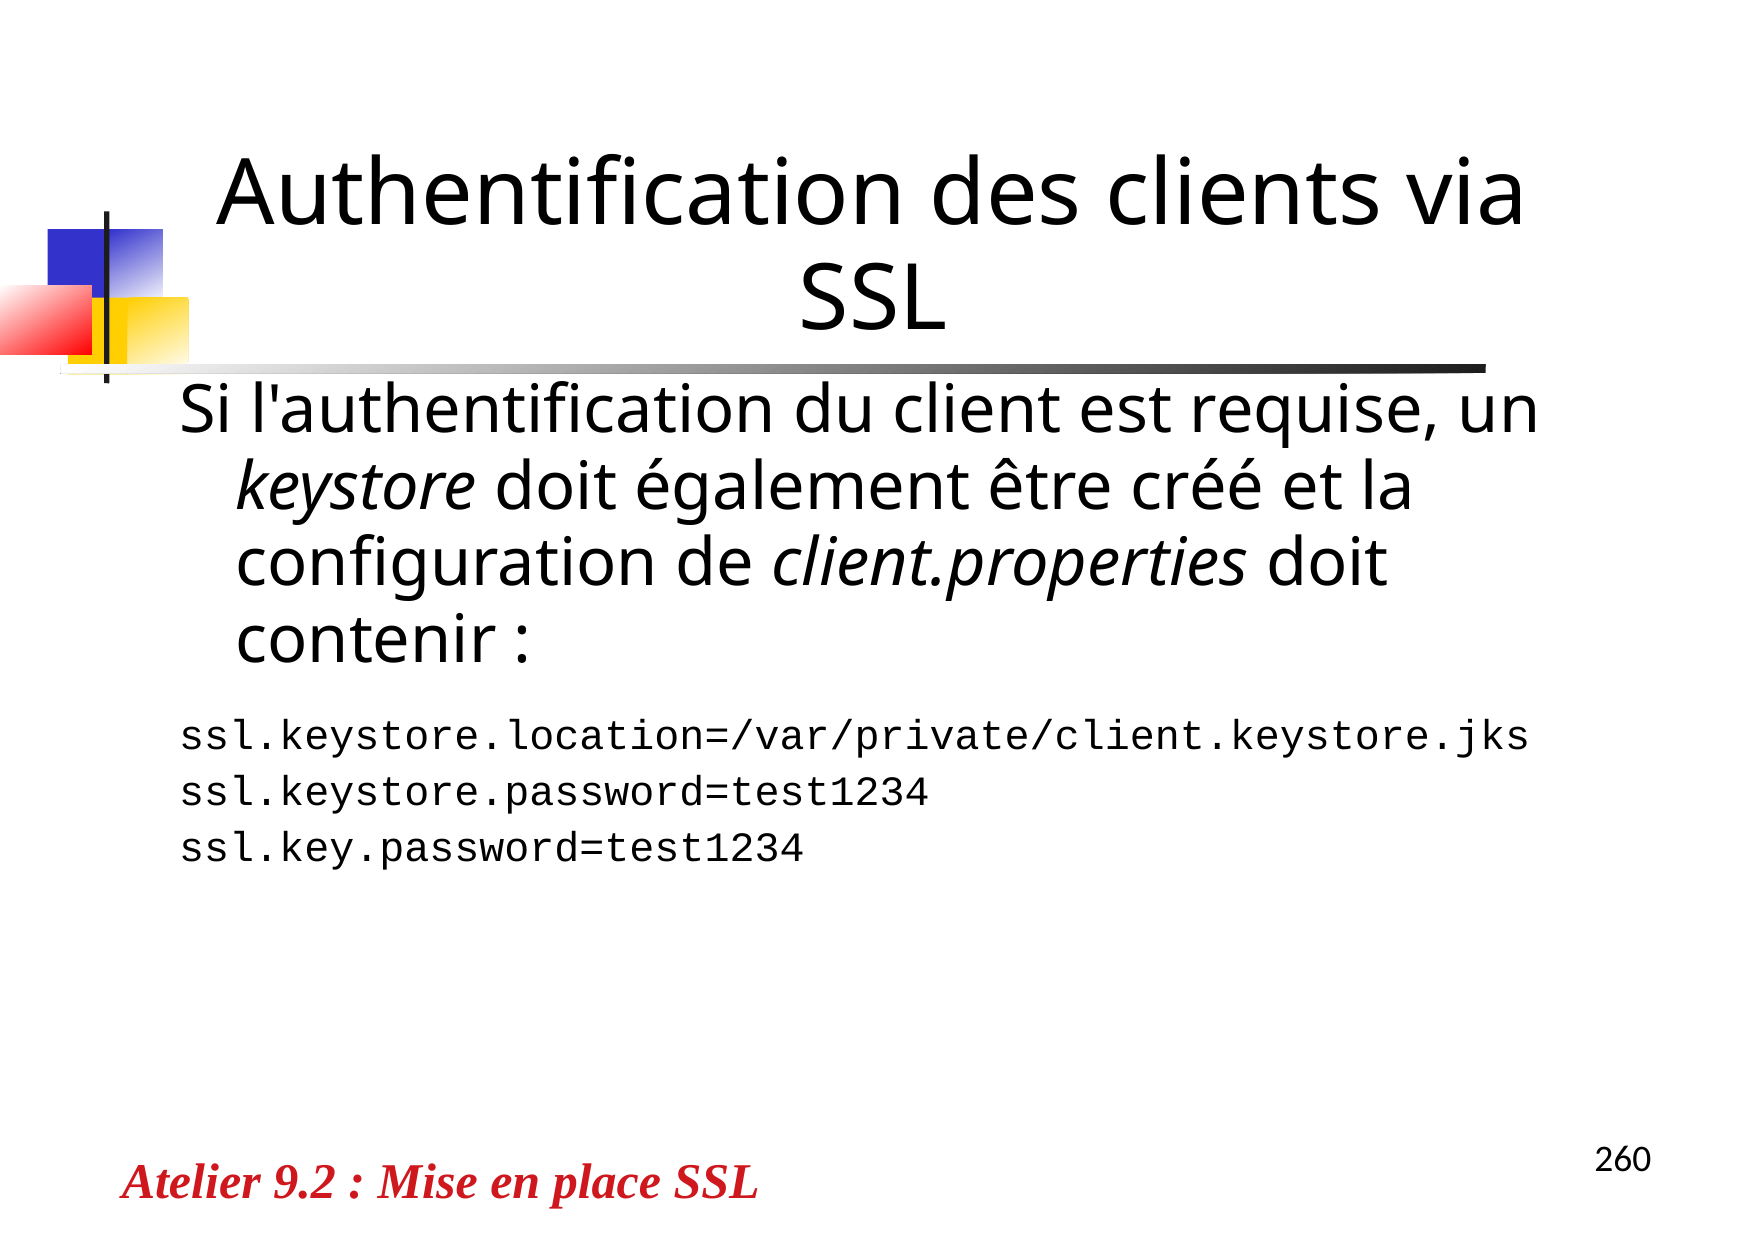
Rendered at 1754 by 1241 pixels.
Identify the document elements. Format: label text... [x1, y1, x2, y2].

text_box Atelier 9.2 : Mise en place SSL [107, 1145, 775, 1218]
title Authentification des clients via SSL [179, 139, 1567, 351]
list Si l'authentification du client est requise, un keystore doit également être créé et la configuration de client.properties doit contenir : ssl.keystore.location=/var/private/client.keystore.jks ssl.keystore.password=test1234 ssl.key.password=test1234 [179, 371, 1567, 1091]
